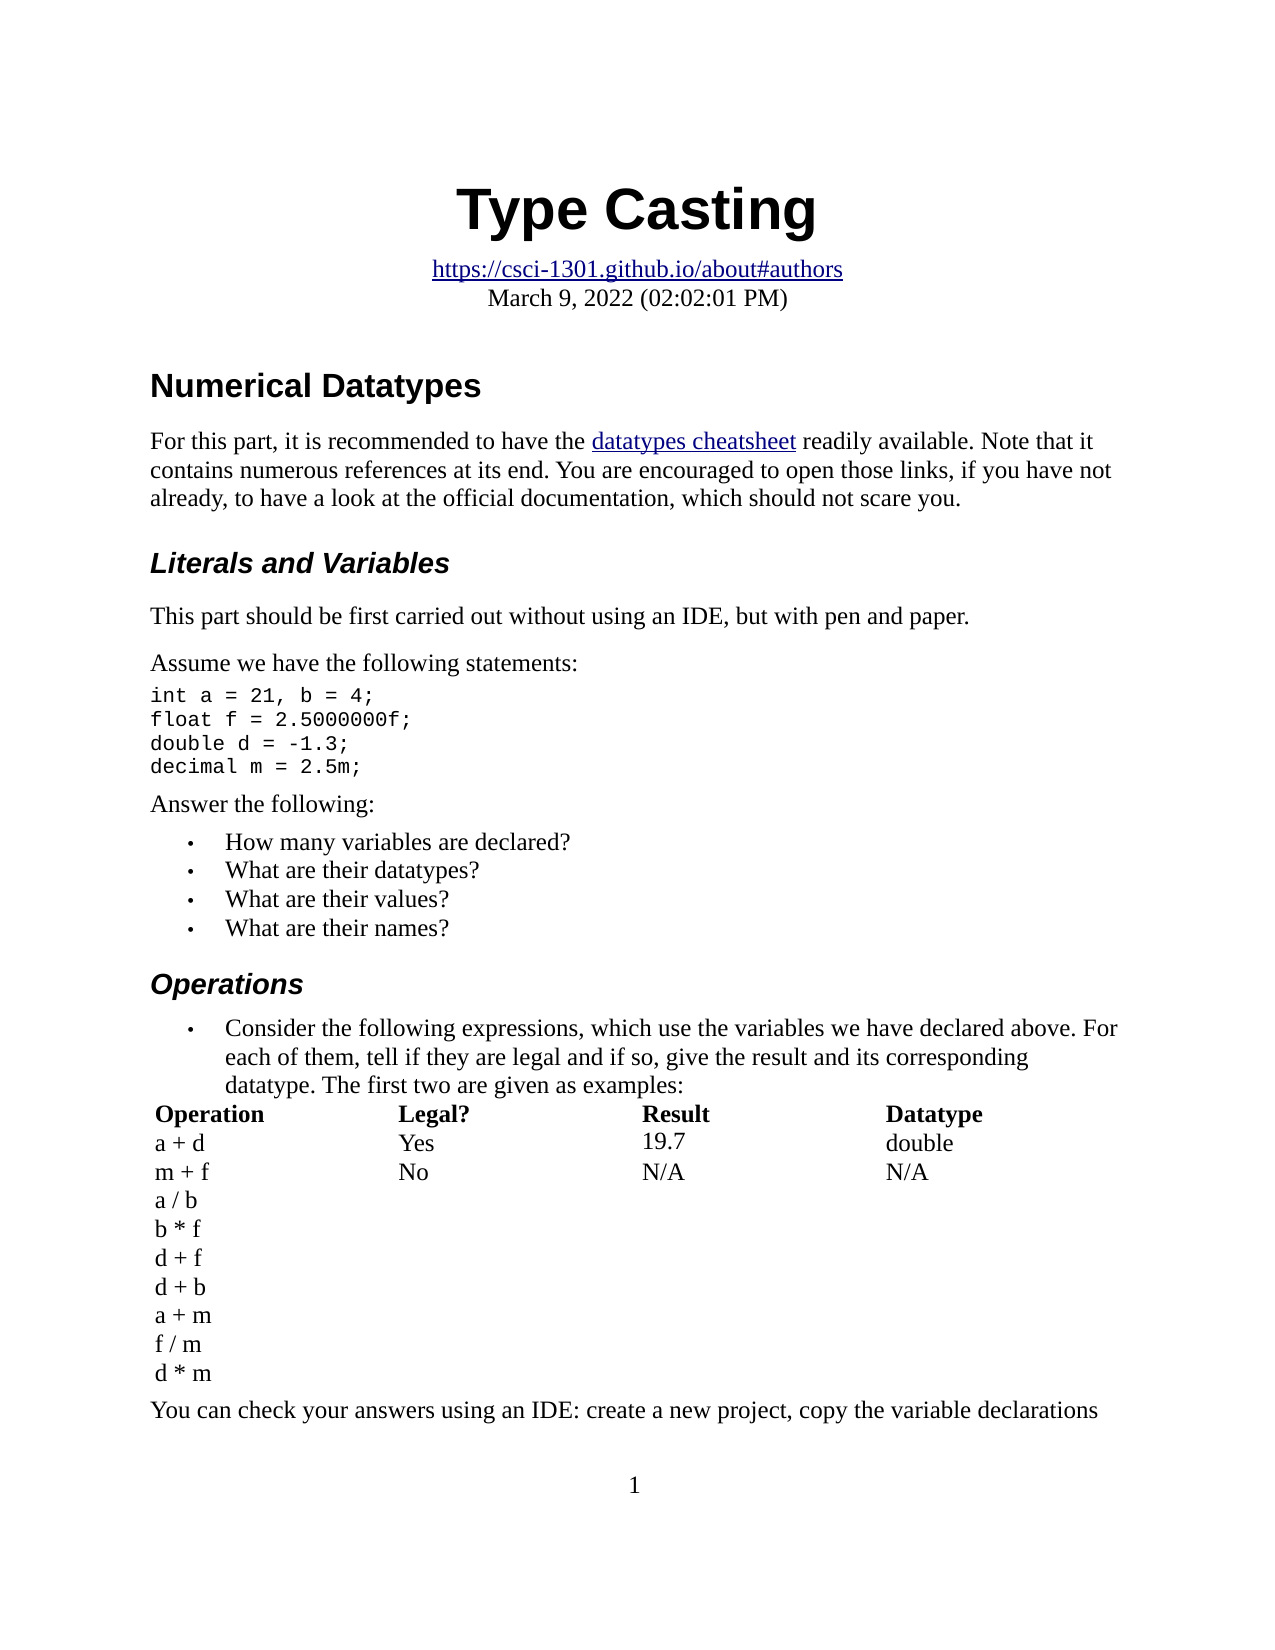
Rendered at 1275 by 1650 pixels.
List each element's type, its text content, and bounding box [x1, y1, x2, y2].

table_cell [638, 1128, 881, 1157]
list How many variables are declared? [187, 827, 1125, 856]
text For this part, it is recommended to have the datatypes cheatsheet readily available. Note that it contains numerous references at its end. You are encouraged to open those links, if you have not already, to have a look at the official documentation, which should not scare you. [150, 426, 1125, 512]
table_cell [394, 1243, 637, 1272]
text double d = -1.3; [150, 733, 1125, 756]
table_cell [638, 1358, 881, 1387]
list What are their datatypes? [187, 856, 1125, 884]
table_cell No [394, 1157, 637, 1185]
table_cell d + f [150, 1243, 394, 1272]
table_cell b * f [150, 1214, 394, 1243]
subtitle Numerical Datatypes [150, 366, 1125, 404]
table_cell a / b [150, 1185, 394, 1214]
table_cell [394, 1214, 637, 1243]
table_cell [881, 1358, 1125, 1387]
subtitle Operations [150, 967, 1125, 1000]
text Answer the following: [150, 789, 1125, 818]
table_cell [638, 1300, 881, 1329]
table_cell a + m [150, 1300, 394, 1329]
text This part should be first carried out without using an IDE, but with pen and paper. [150, 601, 1125, 630]
list What are their values? [187, 884, 1125, 913]
table_cell [638, 1185, 881, 1214]
text You can check your answers using an IDE: create a new project, copy the variable declarations [150, 1396, 1125, 1424]
table_cell [394, 1272, 637, 1300]
subtitle Literals and Variables [150, 546, 1125, 580]
table_cell N/A [638, 1157, 881, 1185]
table_cell f / m [150, 1329, 394, 1358]
text Assume we have the following statements: [150, 648, 1125, 677]
table_cell Yes [394, 1128, 637, 1157]
table_cell [881, 1243, 1125, 1272]
table_cell [394, 1358, 637, 1387]
table_cell [638, 1243, 881, 1272]
table_cell [638, 1214, 881, 1243]
text March 9, 2022 (02:02:01 PM) [150, 283, 1125, 312]
title Type Casting [150, 175, 1125, 242]
list Consider the following expressions, which use the variables we have declared above. For each of them, tell if they are legal and if so, give the result and its corresponding datatype. The first two are given as examples: [187, 1013, 1125, 1099]
text decimal m = 2.5m; [150, 756, 1125, 780]
table_cell [394, 1300, 637, 1329]
list What are their names? [187, 913, 1125, 942]
table_cell [638, 1272, 881, 1300]
text https://csci-1301.github.io/about#authors [150, 254, 1125, 283]
table_cell d + b [150, 1272, 394, 1300]
table_cell [881, 1214, 1125, 1243]
table_cell [394, 1329, 637, 1358]
table_cell [638, 1329, 881, 1358]
table_cell [394, 1185, 637, 1214]
table_cell [881, 1185, 1125, 1214]
table_header Result [638, 1099, 881, 1128]
table_cell d * m [150, 1358, 394, 1387]
table_header Operation [150, 1099, 394, 1128]
table_cell [881, 1272, 1125, 1300]
table_cell [881, 1329, 1125, 1358]
table_cell a + d [150, 1128, 394, 1157]
table_header Legal? [394, 1099, 637, 1128]
table_cell N/A [881, 1157, 1125, 1185]
table_header Datatype [881, 1099, 1125, 1128]
table_cell [881, 1300, 1125, 1329]
text int a = 21, b = 4; [150, 686, 1125, 709]
table_cell m + f [150, 1157, 394, 1185]
table_cell double [881, 1128, 1125, 1157]
text float f = 2.5000000f; [150, 709, 1125, 733]
